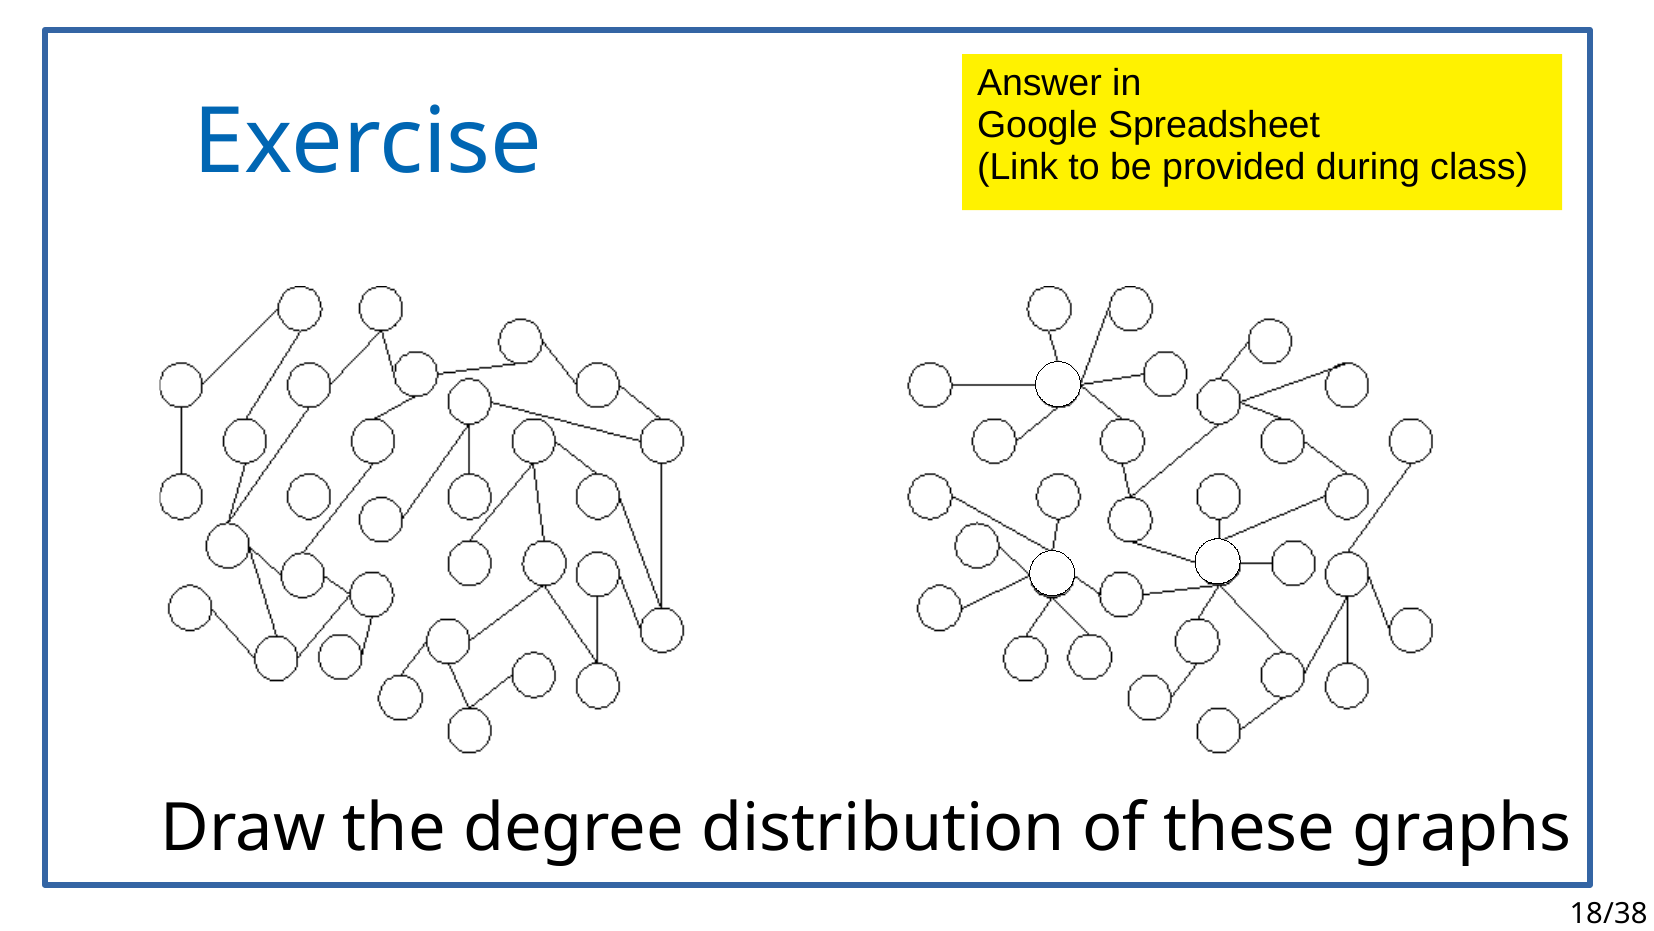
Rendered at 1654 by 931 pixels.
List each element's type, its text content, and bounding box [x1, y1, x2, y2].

picture [159, 286, 1519, 765]
title Exercise [76, 33, 661, 249]
text_box [1029, 550, 1075, 596]
text_box Answer in Google Spreadsheet (Link to be provided during class) [962, 54, 1563, 211]
text_box [1035, 361, 1081, 407]
text_box [1195, 538, 1241, 584]
list Draw the degree distribution of these graphs [90, 779, 1579, 872]
